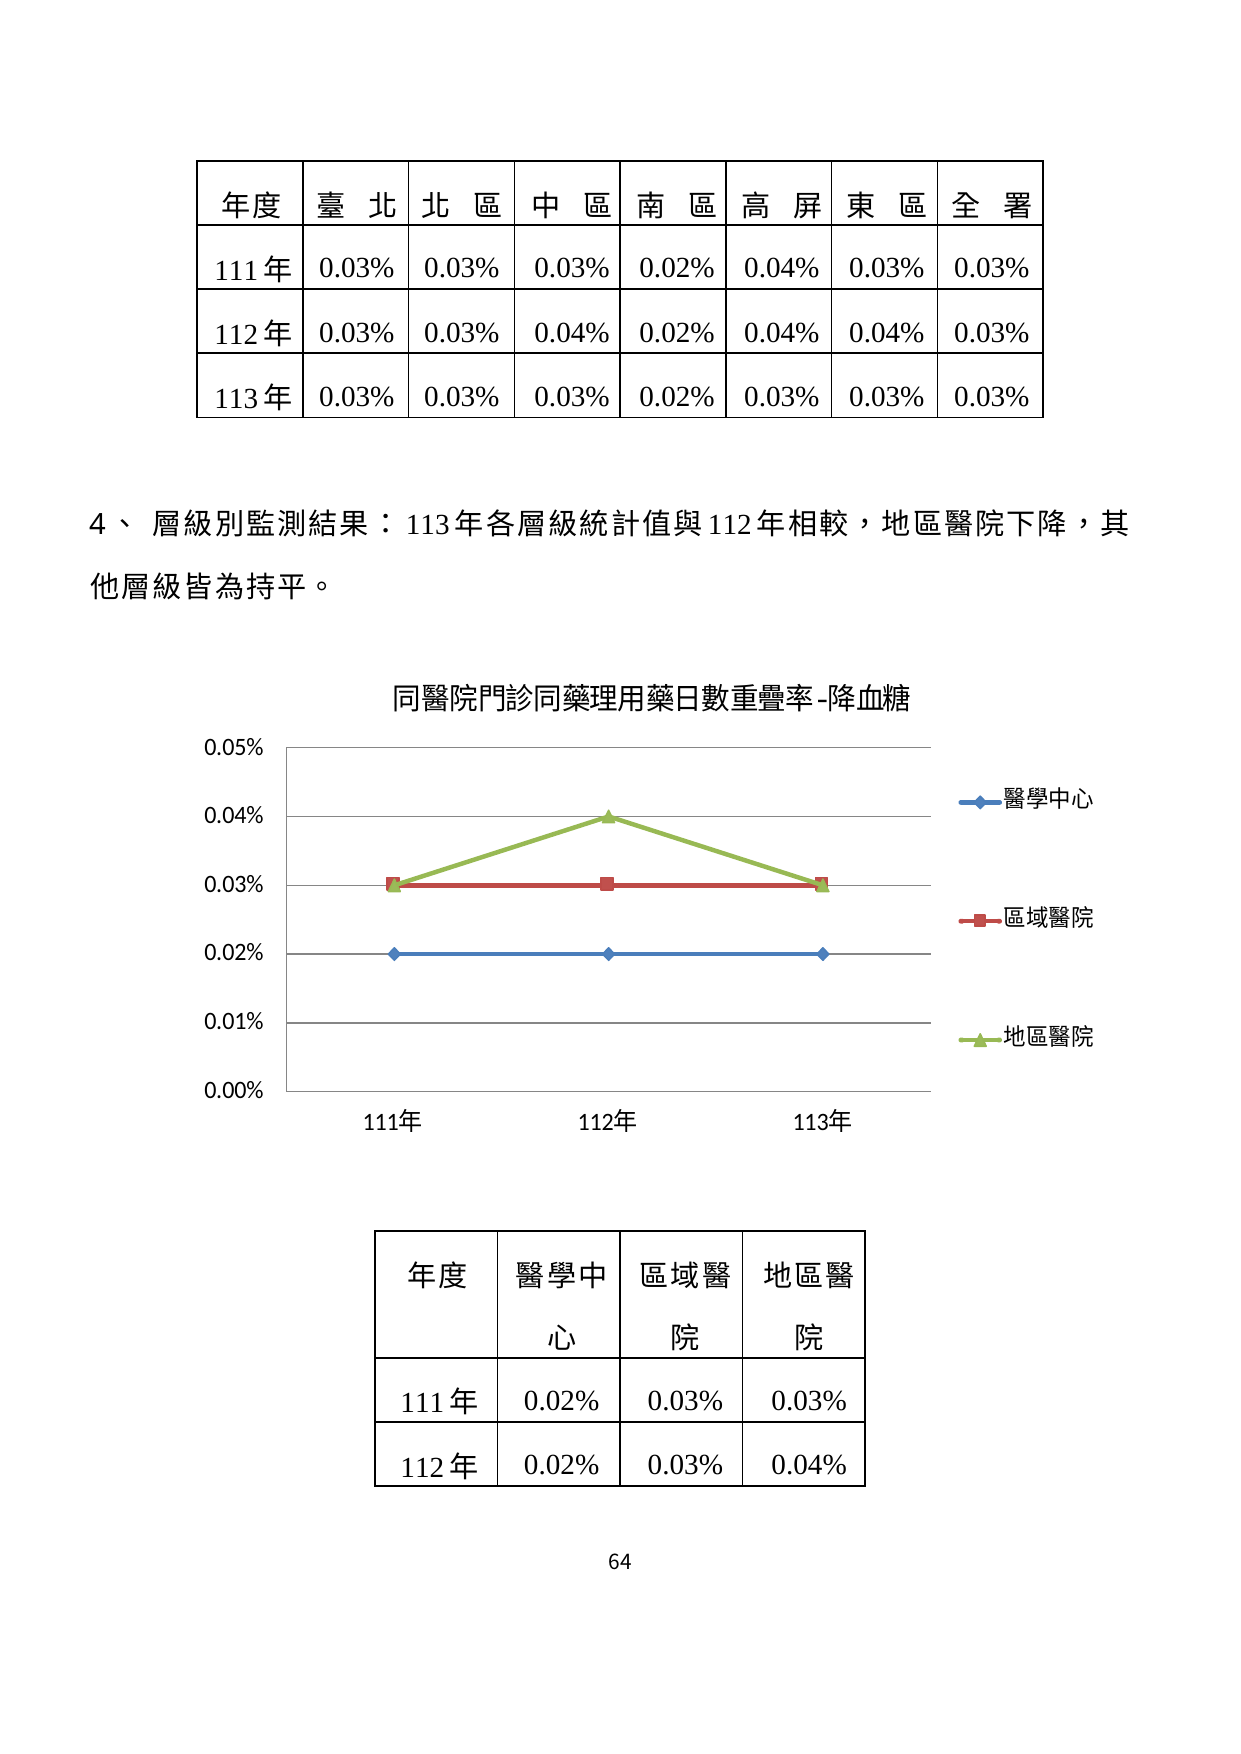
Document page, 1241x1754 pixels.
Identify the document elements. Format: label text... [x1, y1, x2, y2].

table_header 全 署 [938, 162, 1042, 224]
table_cell 0.03% [304, 354, 408, 416]
table_cell 0.02% [498, 1423, 619, 1485]
table_cell 0.04% [727, 290, 831, 352]
table_cell 0.03% [938, 354, 1042, 416]
table_cell 0.03% [409, 290, 514, 352]
table_cell 0.03% [832, 226, 937, 288]
list 層級別監測結果：113年各層級統計值與112年相較，地區醫院下降，其他層級皆為持平。 [89, 480, 1145, 605]
table_cell 0.02% [621, 226, 725, 288]
table_cell 0.03% [832, 354, 937, 416]
table_header 南 區 [621, 162, 725, 224]
table_cell 111年 [376, 1359, 497, 1421]
table_header 中 區 [515, 162, 619, 224]
table_header 區域醫院 [621, 1232, 742, 1357]
table_cell 0.03% [938, 226, 1042, 288]
table_cell 0.03% [727, 354, 831, 416]
table_cell 0.03% [304, 226, 408, 288]
table_cell 113年 [198, 354, 302, 416]
table_header 北 區 [409, 162, 514, 224]
table_cell 0.04% [515, 290, 619, 352]
table_cell 0.03% [938, 290, 1042, 352]
table_header 醫學中心 [498, 1232, 619, 1357]
table_cell 112年 [376, 1423, 497, 1485]
table_cell 0.03% [409, 226, 514, 288]
table_cell 0.03% [515, 354, 619, 416]
table_cell 0.03% [621, 1423, 742, 1485]
table_cell 0.02% [621, 354, 725, 416]
table_cell 112年 [198, 290, 302, 352]
table_header 年度 [376, 1232, 497, 1357]
table_cell 111年 [198, 226, 302, 288]
table_cell 0.03% [743, 1359, 864, 1421]
table_cell 0.03% [409, 354, 514, 416]
table_cell 0.02% [621, 290, 725, 352]
table_header 東 區 [832, 162, 937, 224]
table_header 年度 [198, 162, 302, 224]
table_cell 0.02% [498, 1359, 619, 1421]
table_cell 0.03% [304, 290, 408, 352]
table_cell 0.04% [743, 1423, 864, 1485]
table_header 高 屏 [727, 162, 831, 224]
table_cell 0.03% [515, 226, 619, 288]
table_cell 0.04% [727, 226, 831, 288]
table_cell 0.04% [832, 290, 937, 352]
table_header 地區醫院 [743, 1232, 864, 1357]
table_header 臺 北 [304, 162, 408, 224]
table_cell 0.03% [621, 1359, 742, 1421]
